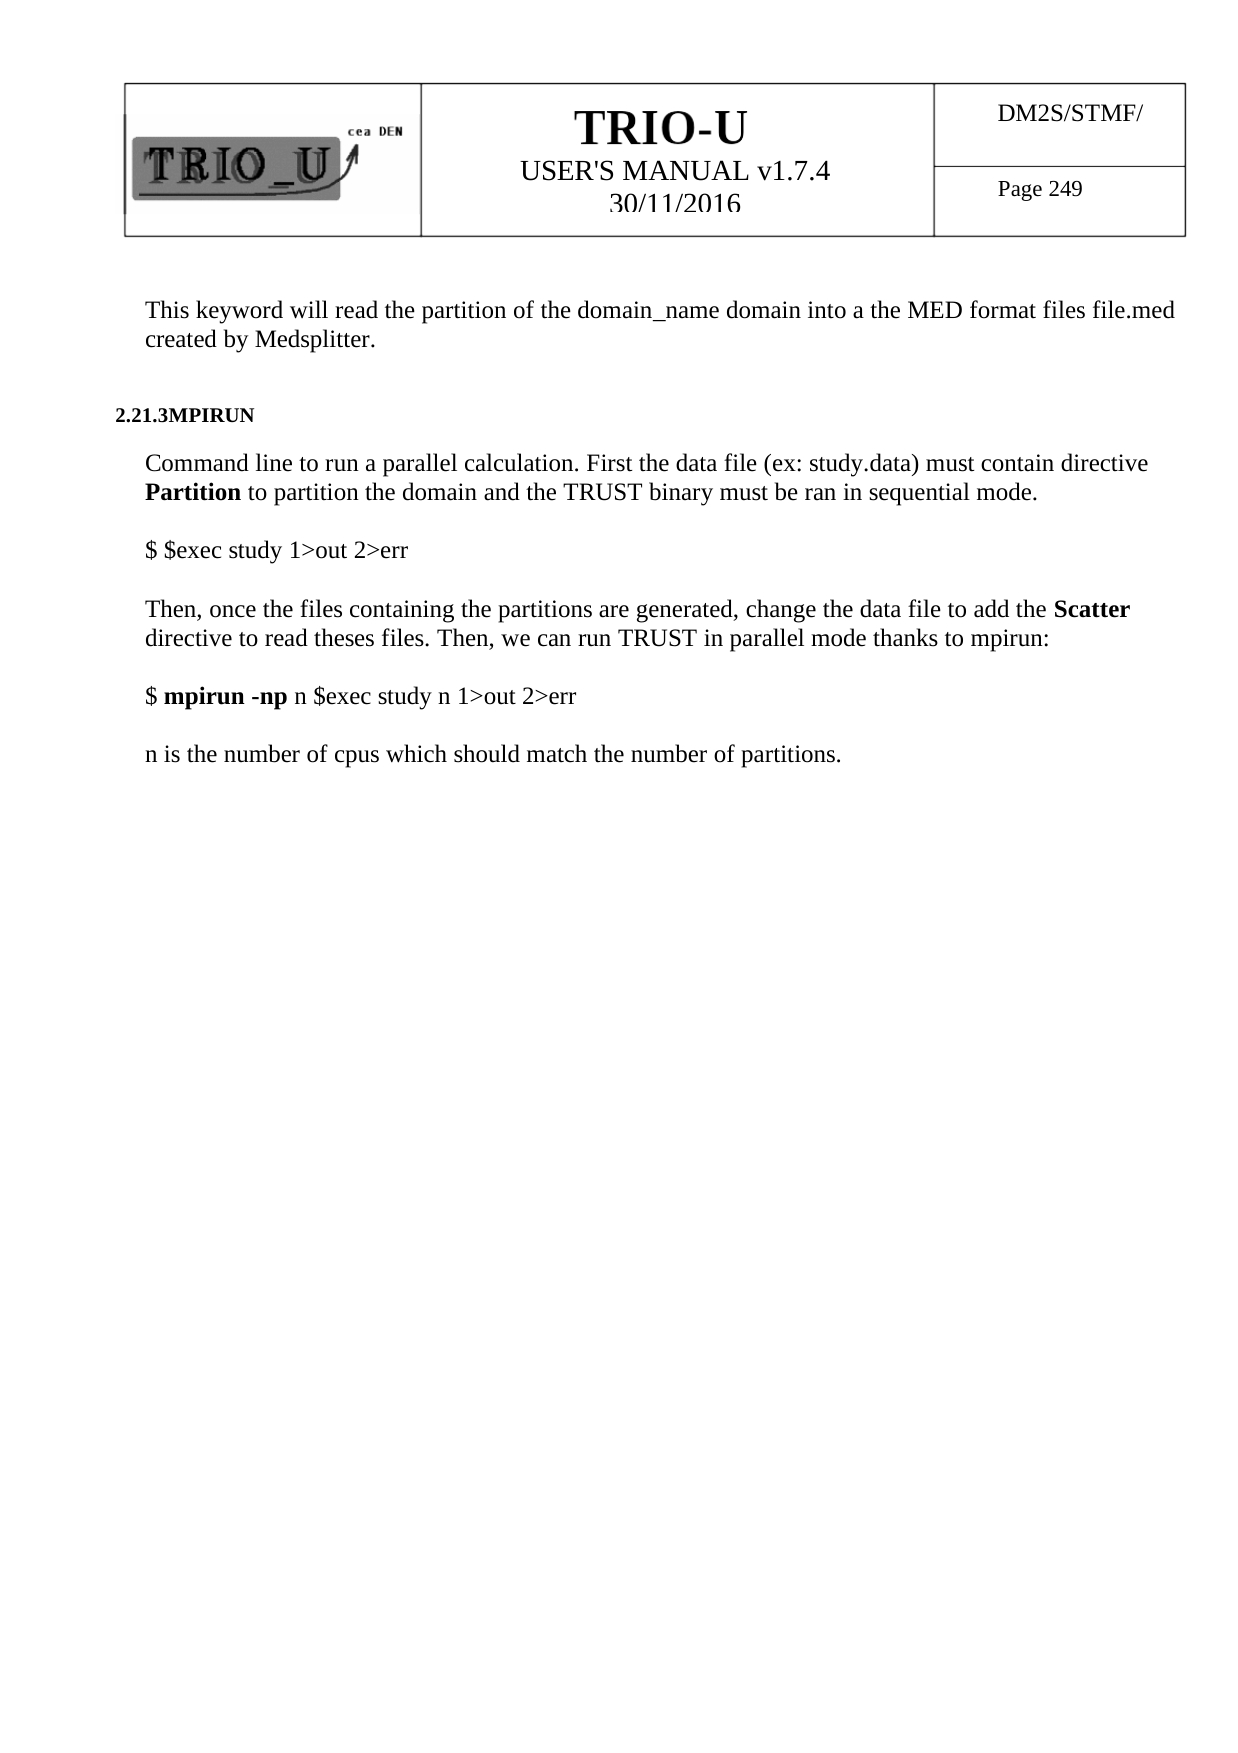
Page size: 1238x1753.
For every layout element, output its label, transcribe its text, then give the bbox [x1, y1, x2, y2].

text Command line to run a parallel calculation. First the data file (ex: study.data) must contain directive Partition to partition the domain and the TRUST binary must be ran in sequential mode. [145, 448, 1196, 506]
text Then, once the files containing the partitions are generated, change the data file to add the Scatter directive to read theses files. Then, we can run TRUST in parallel mode thanks to mpirun: [145, 593, 1196, 652]
text $ mpirun -np n $exec study n 1>out 2>err [145, 681, 1196, 710]
subtitle MPIRUN [115, 403, 1164, 427]
text $ $exec study 1>out 2>err [145, 535, 1196, 564]
text n is the number of cpus which should match the number of partitions. [145, 739, 1196, 768]
text This keyword will read the partition of the domain_name domain into a the MED format files file.med created by Medsplitter. [145, 295, 1196, 353]
